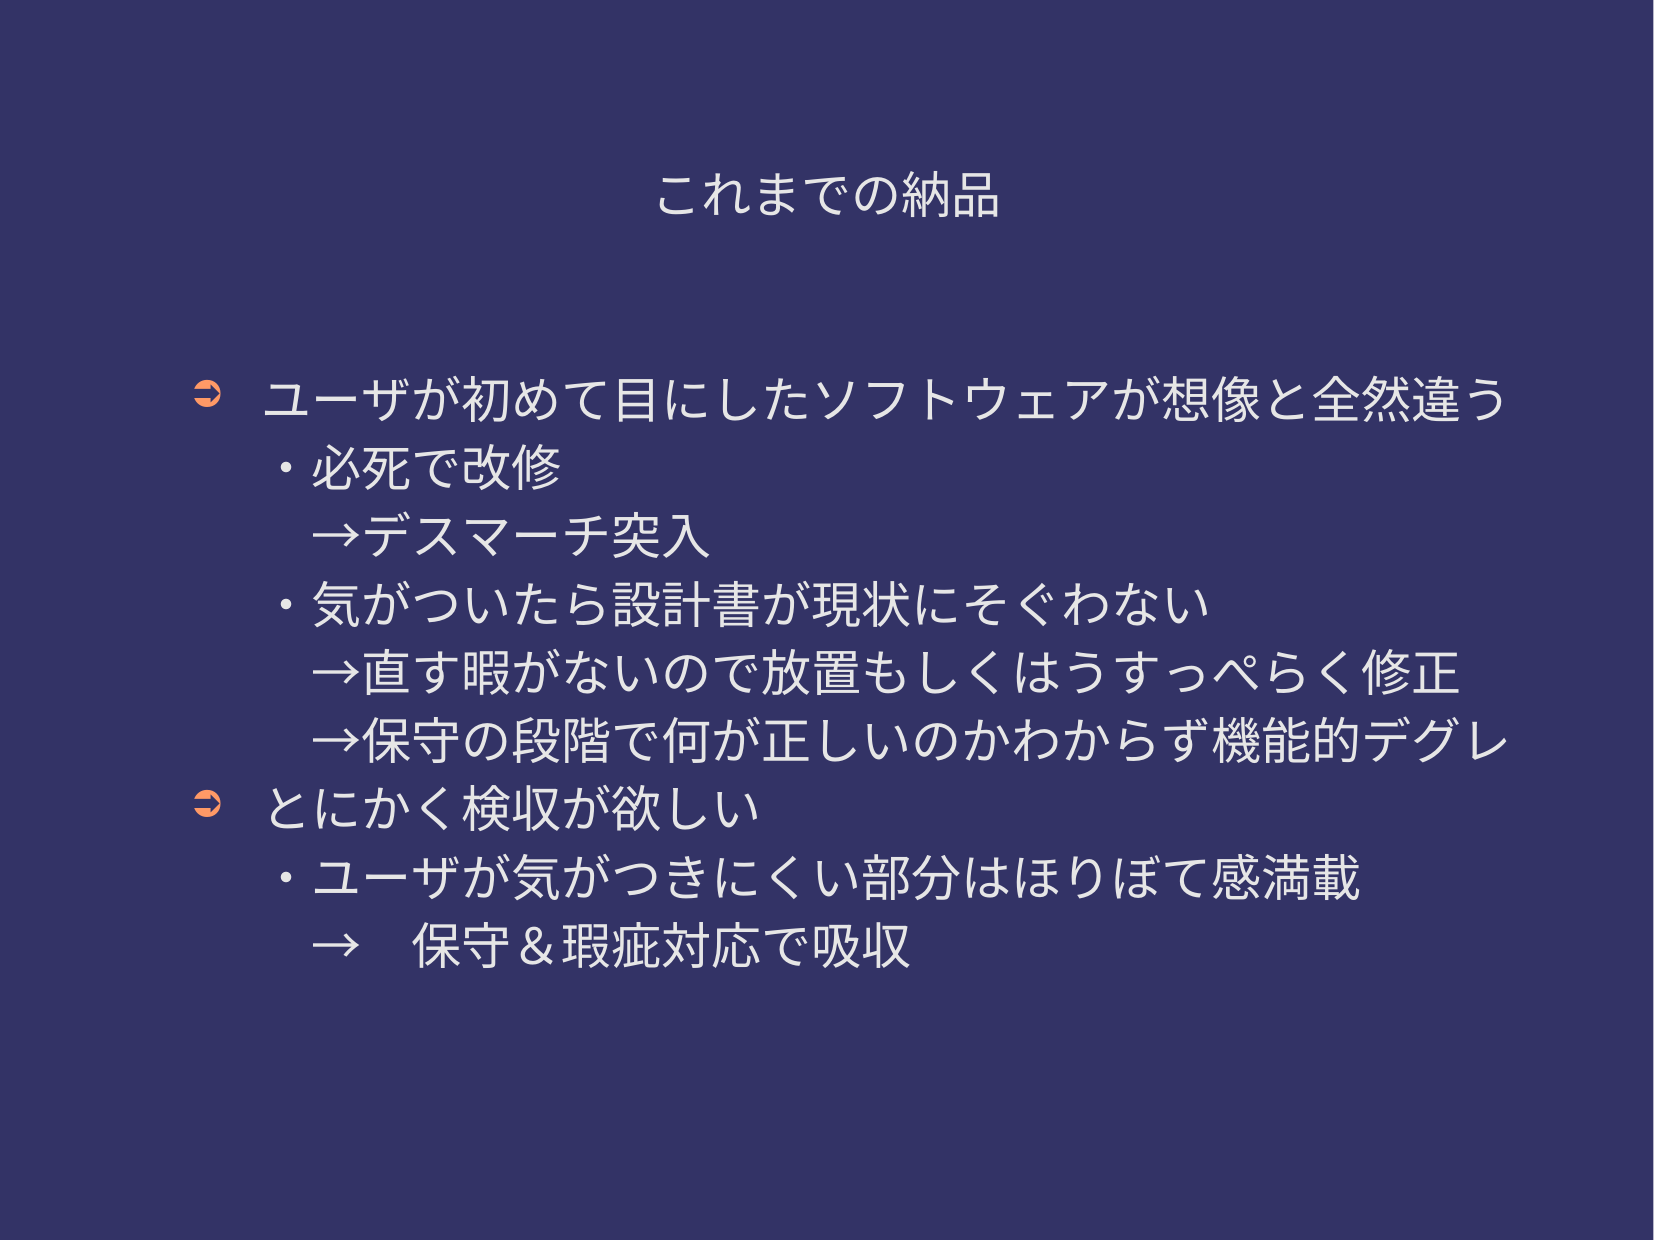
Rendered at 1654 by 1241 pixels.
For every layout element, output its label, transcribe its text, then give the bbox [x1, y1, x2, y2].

list ユーザが初めて目にしたソフトウェアが想像と全然違う ・必死で改修 →デスマーチ突入 ・気がついたら設計書が現状にそぐわない →直す暇がないので放置もしくはうすっぺらく修正 →保守の段階で何が正しいのかわからず機能的デグレ とにかく検収が欲しい ・ユーザが気がつきにくい部分はほりぼて感満載 → 保守＆瑕疵対応で吸収 [178, 364, 1570, 1147]
title これまでの納品 [118, 90, 1536, 298]
